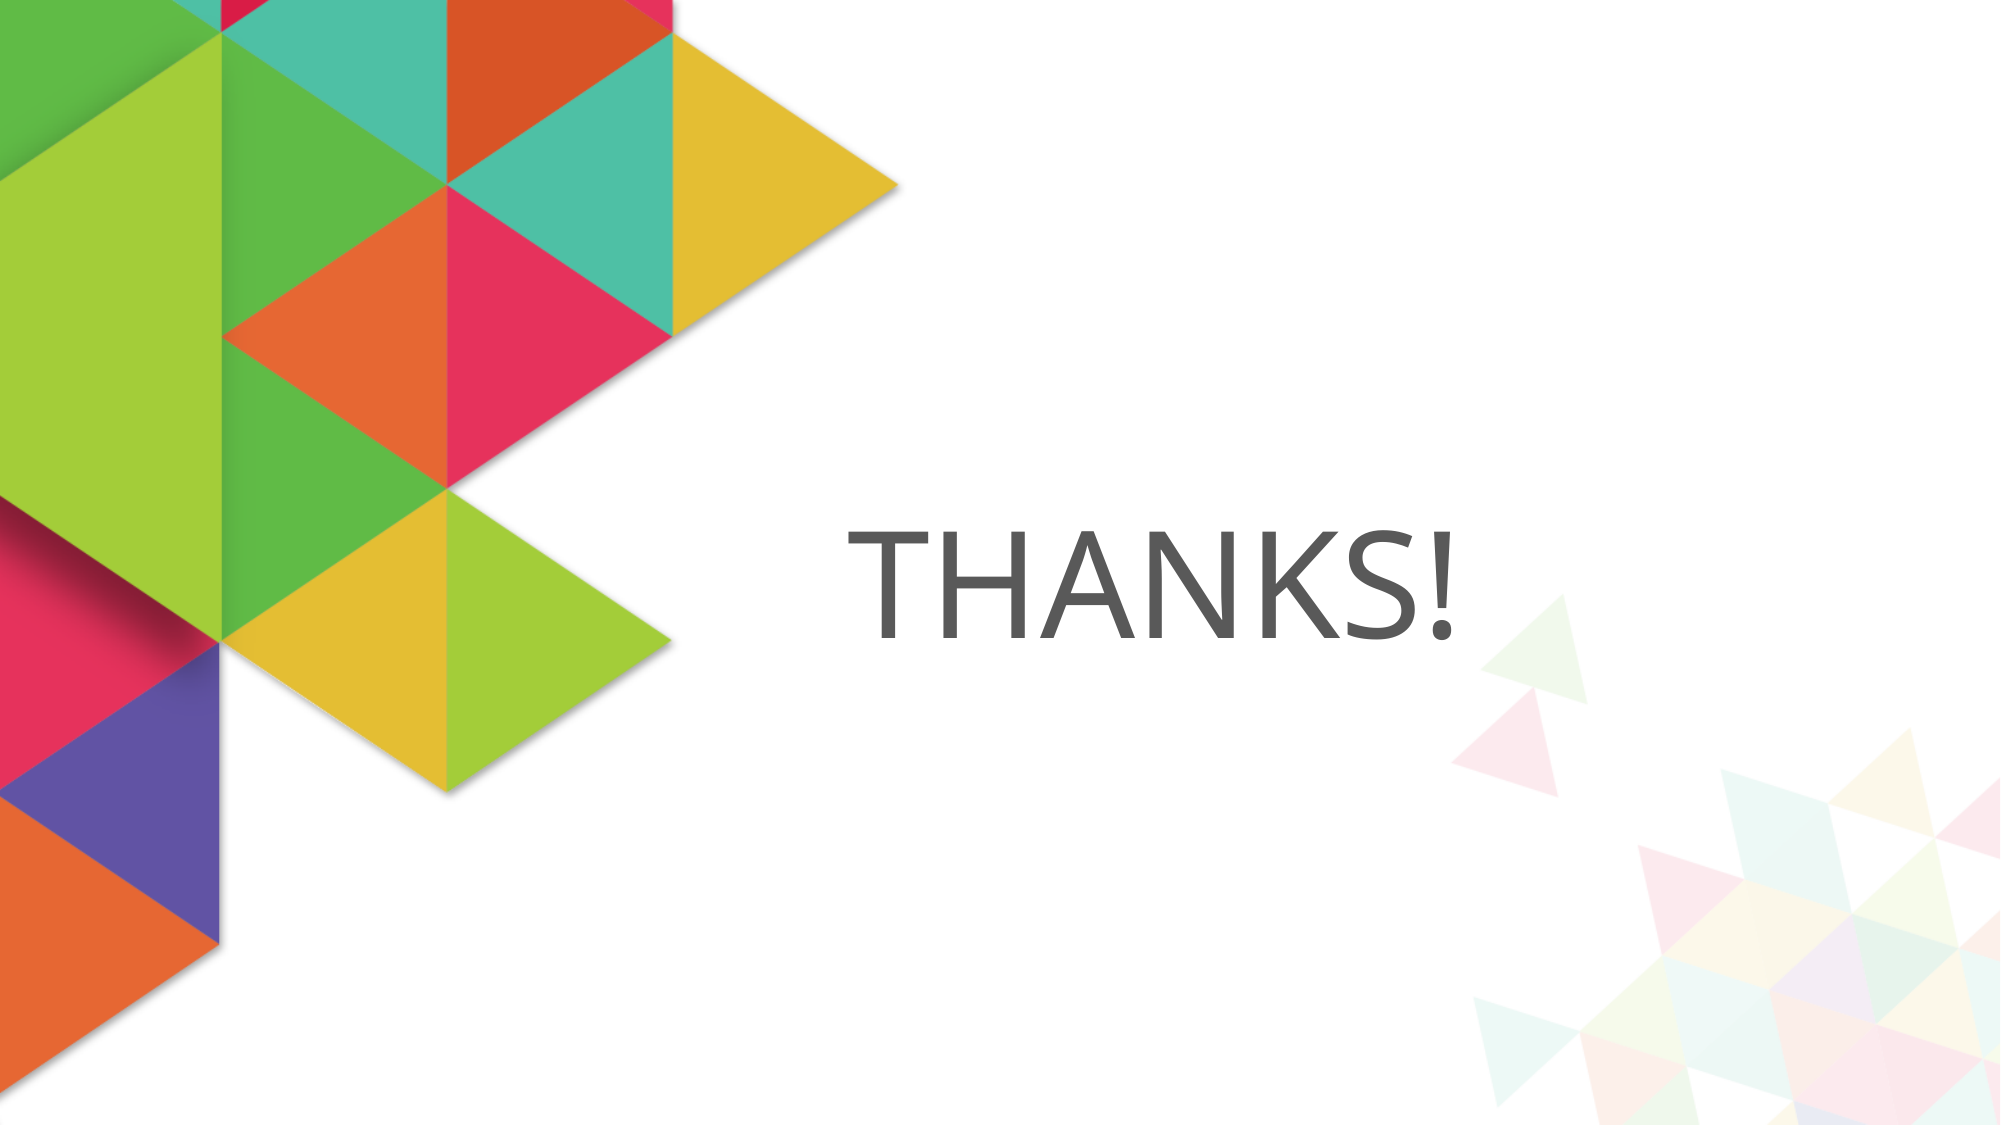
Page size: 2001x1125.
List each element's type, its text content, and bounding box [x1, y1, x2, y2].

text_box THANKS! [821, 483, 1489, 662]
